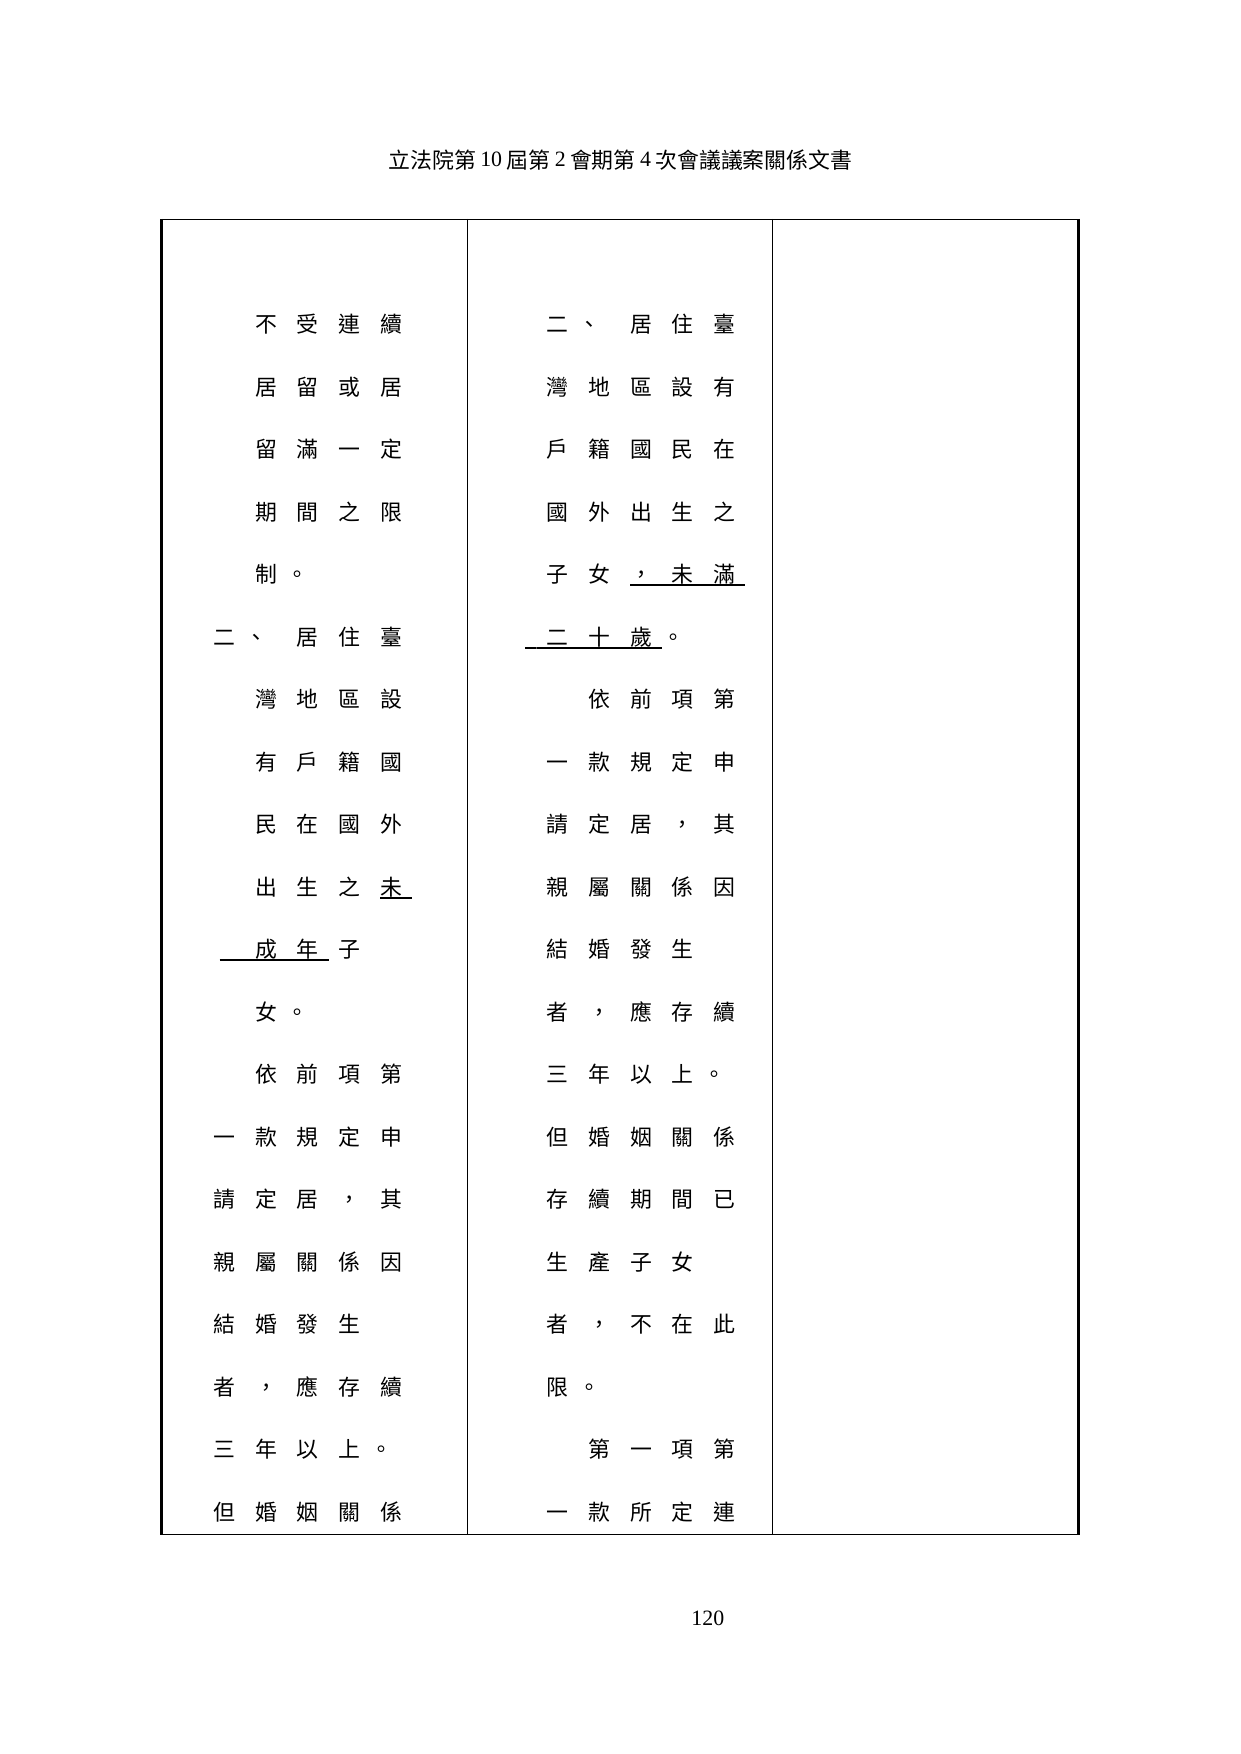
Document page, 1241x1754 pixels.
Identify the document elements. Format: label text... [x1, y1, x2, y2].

table_cell 二、居住臺灣地區設有戶籍國民在國外出生之子女，未滿二十歲。 依前項第一款規定申請定居，其親屬關係因結婚發生者，應存續三年以上。但婚姻關係存續期間已生產子女者，不在此限。 第一項第一款所定連 [468, 220, 772, 1534]
table_cell 不受連續居留或居留滿一定期間之限制。 二、居住臺灣地區設有戶籍國民在國外出生之未成年子女。 依前項第一款規定申請定居，其親屬關係因結婚發生者，應存續三年以上。但婚姻關係 [163, 220, 467, 1534]
table_cell [773, 220, 1077, 1534]
